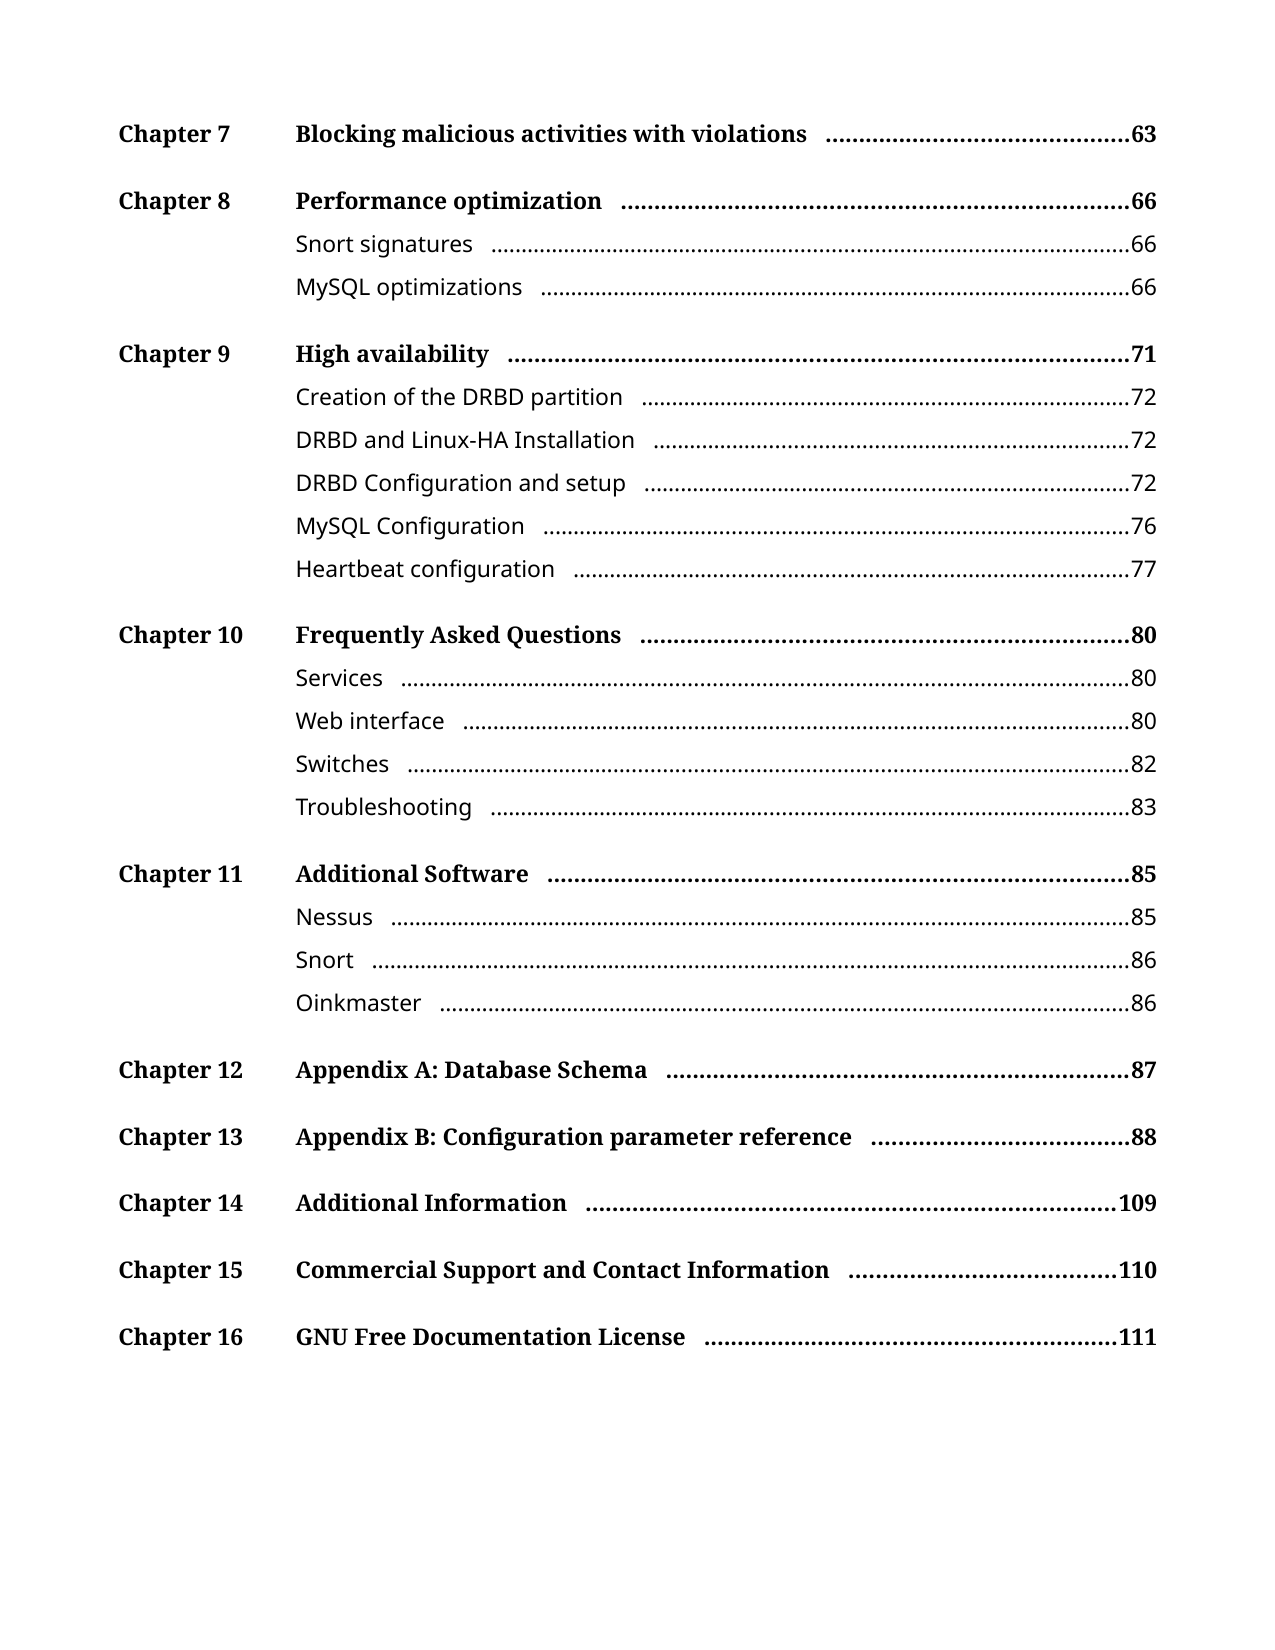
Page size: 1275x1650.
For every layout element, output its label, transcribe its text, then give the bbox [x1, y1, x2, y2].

text Oinkmaster 86 [295, 987, 1157, 1018]
text MySQL Configuration 76 [295, 509, 1157, 541]
text DRBD Configuration and setup 72 [295, 467, 1157, 498]
text Chapter 15 Commercial Support and Contact Information 110 [118, 1254, 1157, 1285]
text Chapter 7 Blocking malicious activities with violations 63 [118, 118, 1157, 149]
text Snort 86 [295, 944, 1157, 975]
text Switches 82 [295, 748, 1157, 779]
text Nessus 85 [295, 901, 1157, 932]
text Chapter 11 Additional Software 85 [118, 858, 1157, 889]
text Heartbeat configuration 77 [295, 553, 1157, 584]
text Troubleshooting 83 [295, 791, 1157, 823]
text Snort signatures 66 [295, 228, 1157, 259]
text Web interface 80 [295, 705, 1157, 737]
text Chapter 9 High availability 71 [118, 337, 1157, 369]
text Services 80 [295, 662, 1157, 693]
text MySQL optimizations 66 [295, 271, 1157, 302]
text Chapter 8 Performance optimization 66 [118, 185, 1157, 216]
text Creation of the DRBD partition 72 [295, 381, 1157, 412]
text Chapter 16 GNU Free Documentation License 111 [118, 1320, 1157, 1352]
text DRBD and Linux-HA Installation 72 [295, 423, 1157, 455]
text Chapter 13 Appendix B: Configuration parameter reference 88 [118, 1120, 1157, 1152]
text Chapter 12 Appendix A: Database Schema 87 [118, 1054, 1157, 1085]
text Chapter 10 Frequently Asked Questions 80 [118, 619, 1157, 651]
text Chapter 14 Additional Information 109 [118, 1187, 1157, 1218]
